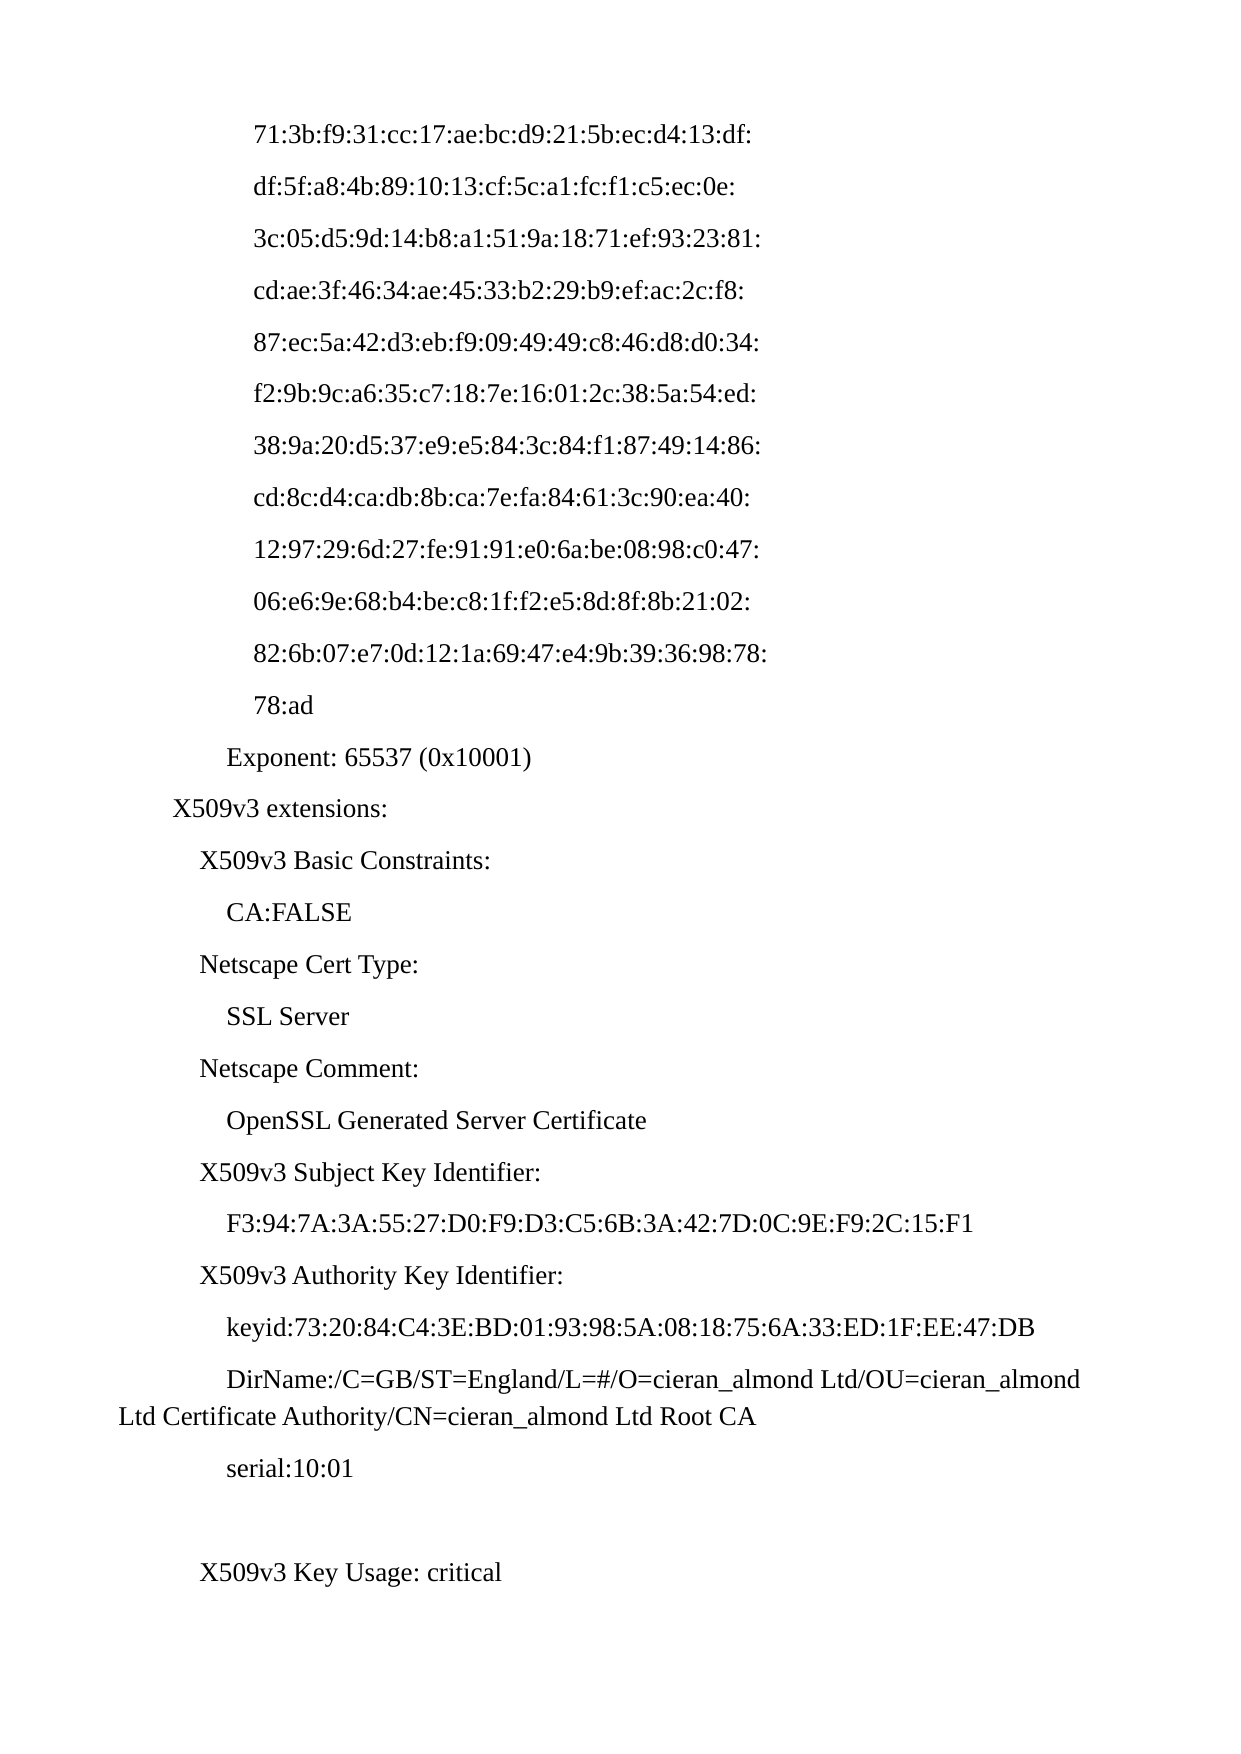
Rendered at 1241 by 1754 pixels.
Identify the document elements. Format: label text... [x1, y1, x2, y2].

text X509v3 Key Usage: critical [118, 1556, 1122, 1587]
text CA:FALSE [118, 896, 1122, 927]
text Netscape Comment: [118, 1052, 1122, 1083]
text 71:3b:f9:31:cc:17:ae:bc:d9:21:5b:ec:d4:13:df: [118, 118, 1122, 149]
text keyid:73:20:84:C4:3E:BD:01:93:98:5A:08:18:75:6A:33:ED:1F:EE:47:DB [118, 1311, 1122, 1342]
text SSL Server [118, 1000, 1122, 1031]
text 12:97:29:6d:27:fe:91:91:e0:6a:be:08:98:c0:47: [118, 533, 1122, 564]
text DirName:/C=GB/ST=England/L=#/O=cieran_almond Ltd/OU=cieran_almond Ltd Certificate Authority/CN=cieran_almond Ltd Root CA [118, 1363, 1122, 1432]
text X509v3 Authority Key Identifier: [118, 1259, 1122, 1291]
text F3:94:7A:3A:55:27:D0:F9:D3:C5:6B:3A:42:7D:0C:9E:F9:2C:15:F1 [118, 1207, 1122, 1239]
text 87:ec:5a:42:d3:eb:f9:09:49:49:c8:46:d8:d0:34: [118, 326, 1122, 357]
text Exponent: 65537 (0x10001) [118, 741, 1122, 772]
text cd:ae:3f:46:34:ae:45:33:b2:29:b9:ef:ac:2c:f8: [118, 274, 1122, 305]
text 38:9a:20:d5:37:e9:e5:84:3c:84:f1:87:49:14:86: [118, 429, 1122, 461]
text 82:6b:07:e7:0d:12:1a:69:47:e4:9b:39:36:98:78: [118, 637, 1122, 668]
text X509v3 Basic Constraints: [118, 844, 1122, 876]
text df:5f:a8:4b:89:10:13:cf:5c:a1:fc:f1:c5:ec:0e: [118, 170, 1122, 201]
text X509v3 extensions: [118, 792, 1122, 824]
text f2:9b:9c:a6:35:c7:18:7e:16:01:2c:38:5a:54:ed: [118, 377, 1122, 409]
text 3c:05:d5:9d:14:b8:a1:51:9a:18:71:ef:93:23:81: [118, 222, 1122, 253]
text X509v3 Subject Key Identifier: [118, 1156, 1122, 1187]
text 78:ad [118, 689, 1122, 720]
text OpenSSL Generated Server Certificate [118, 1104, 1122, 1135]
text 06:e6:9e:68:b4:be:c8:1f:f2:e5:8d:8f:8b:21:02: [118, 585, 1122, 616]
text Netscape Cert Type: [118, 948, 1122, 979]
text cd:8c:d4:ca:db:8b:ca:7e:fa:84:61:3c:90:ea:40: [118, 481, 1122, 512]
text serial:10:01 [118, 1452, 1122, 1483]
